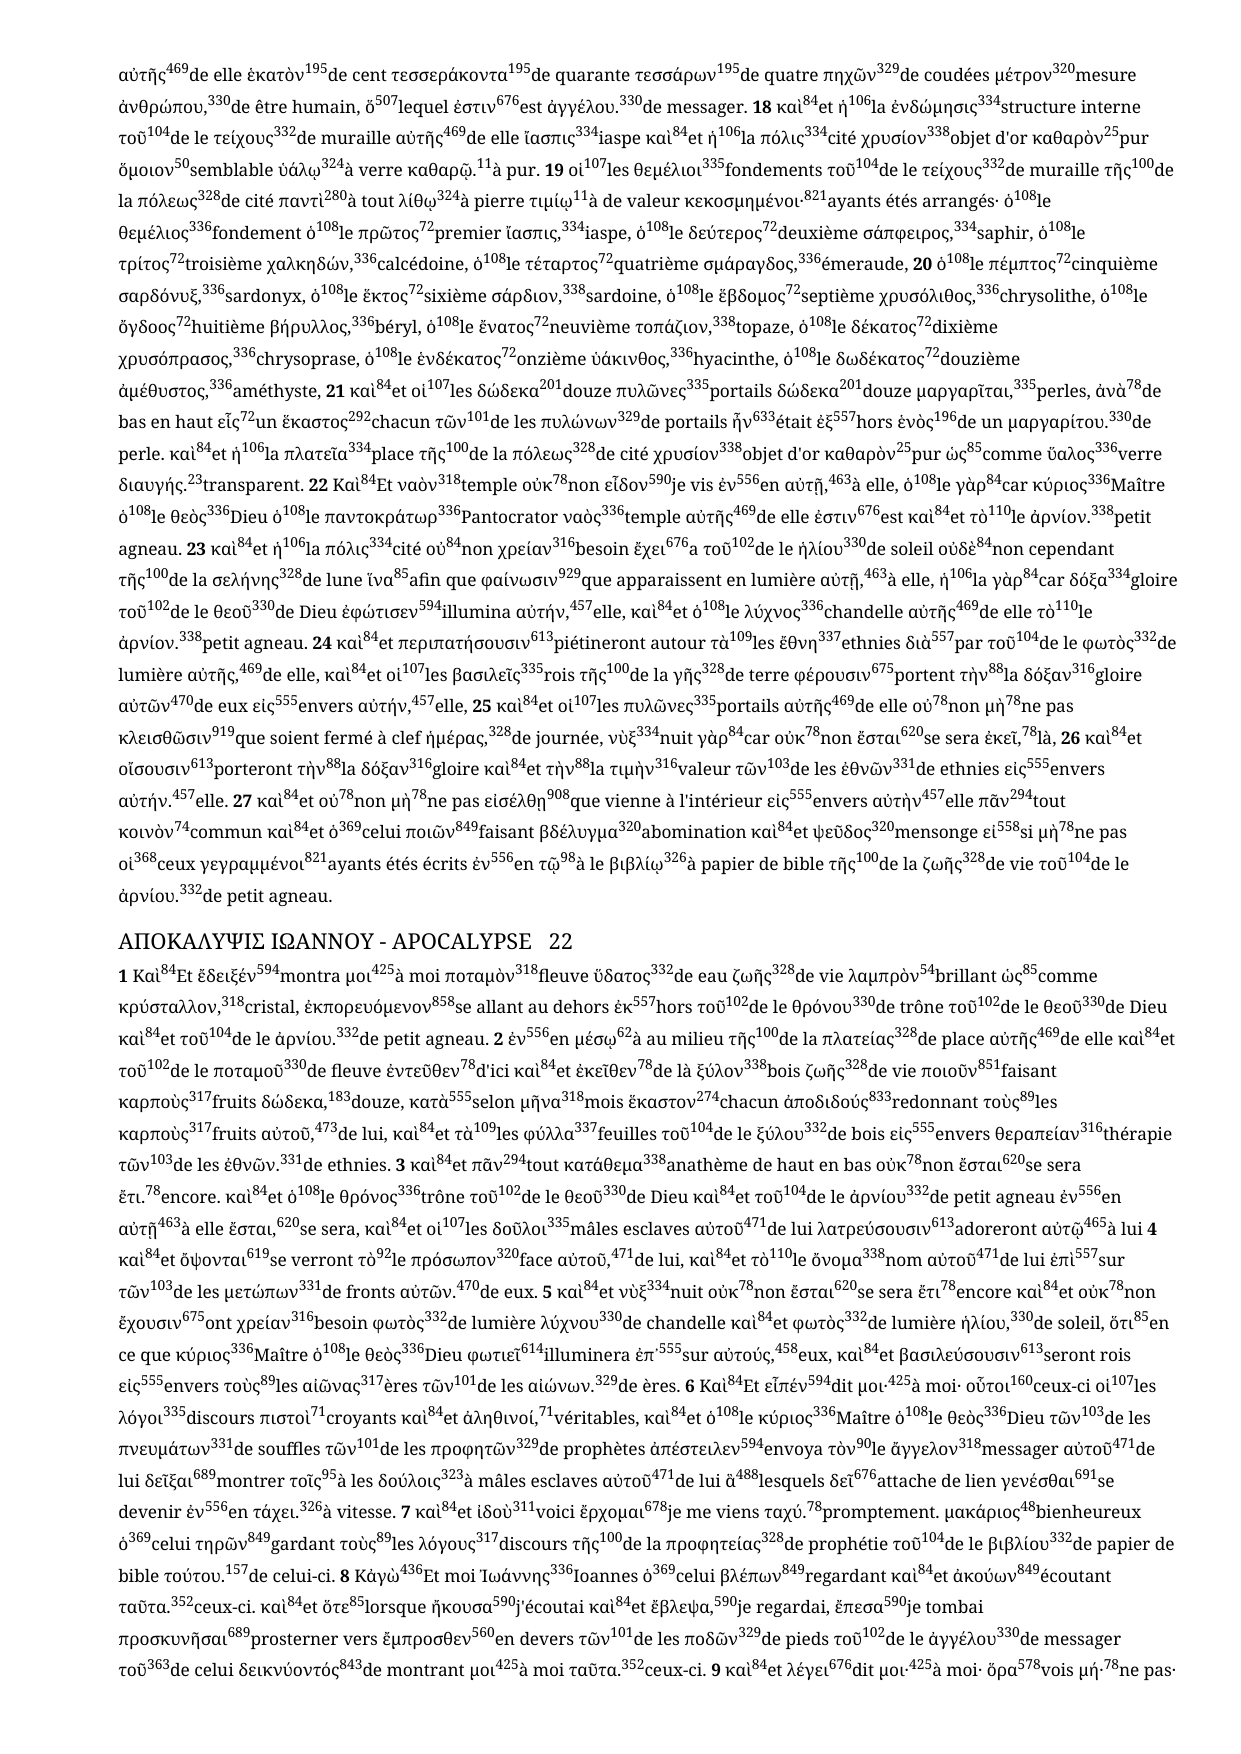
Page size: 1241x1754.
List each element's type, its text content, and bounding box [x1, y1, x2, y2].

text 1 Καὶ84Et ἔδειξέν594montra μοι425à moi ποταμὸν318fleuve ὕδατος332de eau ζωῆς328de vie λαμπρὸν54brillant ὡς85comme κρύσταλλον,318cristal, ἐκπορευόμενον858se allant au dehors ἐκ557hors τοῦ102de le θρόνου330de trône τοῦ102de le θεοῦ330de Dieu καὶ84et τοῦ104de le ἀρνίου.332de petit agneau. 2 ἐν556en μέσῳ62à au milieu τῆς100de la πλατείας328de place αὐτῆς469de elle καὶ84et τοῦ102de le ποταμοῦ330de fleuve ἐντεῦθεν78d'ici καὶ84et ἐκεῖθεν78de là ξύλον338bois ζωῆς328de vie ποιοῦν851faisant καρποὺς317fruits δώδεκα,183douze, κατὰ555selon μῆνα318mois ἕκαστον274chacun ἀποδιδούς833redonnant τοὺς89les καρποὺς317fruits αὐτοῦ,473de lui, καὶ84et τὰ109les φύλλα337feuilles τοῦ104de le ξύλου332de bois εἰς555envers θεραπείαν316thérapie τῶν103de les ἐθνῶν.331de ethnies. 3 καὶ84et πᾶν294tout κατάθεμα338anathème de haut en bas οὐκ78non ἔσται620se sera ἔτι.78encore. καὶ84et ὁ108le θρόνος336trône τοῦ102de le θεοῦ330de Dieu καὶ84et τοῦ104de le ἀρνίου332de petit agneau ἐν556en αὐτῇ463à elle ἔσται,620se sera, καὶ84et οἱ107les δοῦλοι335mâles esclaves αὐτοῦ471de lui λατρεύσουσιν613adoreront αὐτῷ465à lui 4 καὶ84et ὄψονται619se verront τὸ92le πρόσωπον320face αὐτοῦ,471de lui, καὶ84et τὸ110le ὄνομα338nom αὐτοῦ471de lui ἐπὶ557sur τῶν103de les μετώπων331de fronts αὐτῶν.470de eux. 5 καὶ84et νὺξ334nuit οὐκ78non ἔσται620se sera ἔτι78encore καὶ84et οὐκ78non ἔχουσιν675ont χρείαν316besoin φωτὸς332de lumière λύχνου330de chandelle καὶ84et φωτὸς332de lumière ἡλίου,330de soleil, ὅτι85en ce que κύριος336Maître ὁ108le θεὸς336Dieu φωτιεῖ614illuminera ἐπ᾽555sur αὐτούς,458eux, καὶ84et βασιλεύσουσιν613seront rois εἰς555envers τοὺς89les αἰῶνας317ères τῶν101de les αἰώνων.329de ères. 6 Καὶ84Et εἶπέν594dit μοι·425à moi· οὗτοι160ceux-ci οἱ107les λόγοι335discours πιστοὶ71croyants καὶ84et ἀληθινοί,71véritables, καὶ84et ὁ108le κύριος336Maître ὁ108le θεὸς336Dieu τῶν103de les πνευμάτων331de souffles τῶν101de les προφητῶν329de prophètes ἀπέστειλεν594envoya τὸν90le ἄγγελον318messager αὐτοῦ471de lui δεῖξαι689montrer τοῖς95à les δούλοις323à mâles esclaves αὐτοῦ471de lui ἃ488lesquels δεῖ676attache de lien γενέσθαι691se devenir ἐν556en τάχει.326à vitesse. 7 καὶ84et ἰδοὺ311voici ἔρχομαι678je me viens ταχύ.78promptement. μακάριος48bienheureux ὁ369celui τηρῶν849gardant τοὺς89les λόγους317discours τῆς100de la προφητείας328de prophétie τοῦ104de le βιβλίου332de papier de bible τούτου.157de celui-ci. 8 Κἀγὼ436Et moi Ἰωάννης336Ioannes ὁ369celui βλέπων849regardant καὶ84et ἀκούων849écoutant ταῦτα.352ceux-ci. καὶ84et ὅτε85lorsque ἤκουσα590j'écoutai καὶ84et ἔβλεψα,590je regardai, ἔπεσα590je tombai προσκυνῆσαι689prosterner vers ἔμπροσθεν560en devers τῶν101de les ποδῶν329de pieds τοῦ102de le ἀγγέλου330de messager τοῦ363de celui δεικνύοντός843de montrant μοι425à moi ταῦτα.352ceux-ci. 9 καὶ84et λέγει676dit μοι·425à moi· ὅρα578vois μή·78ne pas· σύνδουλός336co-esclave σού448de toi εἰμι672je suis καὶ84et τῶν101de les ἀδελφῶν329de frères σου448de toi τῶν101de les προφητῶν329de prophètes καὶ84et τῶν362de ceux τηρούντων842de gardants τοὺς89les λόγους317discours τοῦ104de le βιβλίου332de papier de bible τούτου·157de celui-ci· τῷ96à le θεῷ324à Dieu προσκύνησον.562prosterne vers. 10 Καὶ84Et λέγει676dit μοι·425à moi· μὴ78ne pas σφραγίσῃς906que tu scelles τοὺς89les λόγους317discours τῆς100de la προφητείας328de prophétie τοῦ104de le βιβλίου332de papier de bible τούτου,157de celui-ci, ὁ108le καιρὸς336moment γὰρ84car ἐγγύς78proche ἐστιν.676est. 11 ὁ369celui ἀδικῶν849faisant injustice ἀδικησάτω564fasse injustice ἔτι78encore καὶ84et ὁ108le ῥυπαρὸς72sale ῥυπανθήτω573soit sali ἔτι,78encore, καὶ84et ὁ108le δίκαιος72juste δικαιοσύνην316justice ποιησάτω564fasse ἔτι78encore καὶ84et ὁ108le ἅγιος72saint ἁγιασθήτω573soit sanctifié ἔτι.78encore. 12 Ἰδοὺ311Voici ἔρχομαι678je me viens ταχύ,78promptement, καὶ84et ὁ108le μισθός336salaire μου429de moi μετ᾽557avec ἐμοῦ429de moi ἀποδοῦναι689redonner ἑκάστῳ383à chacun ὡς85comme τὸ110le ἔργον338travail ἐστὶν676est αὐτοῦ.471de lui. 13 ἐγὼ436moi τὸ110le ἄλφα338Alpha καὶ84et τὸ110le ὦ,338Oméga, ὁ108le πρῶτος72premier καὶ84et ὁ108le ἔσχατος,72dernier, ἡ106la ἀρχὴ334origine καὶ84et τὸ110le τέλος.338achèvement. 14 Μακάριοι47Bienheureux οἱ368ceux πλύνοντες848rinçants τὰς87les στολὰς315longues robes αὐτῶν,470de eux, ἵνα85afin que ἔσται620se sera ἡ106la ἐξουσία334autorité αὐτῶν470de eux ἐπὶ555sur τὸ92le ξύλον320bois τῆς100de la ζωῆς328de vie καὶ84et τοῖς95à les πυλῶσιν323à portails εἰσέλθωσιν907que viennent à l'intérieur εἰς555envers τὴν88la πόλιν.316cité. 15 ἔξω78au-dehors οἱ107les κύνες335chiens καὶ84et οἱ107les φάρμακοι335pharmacés καὶ84et οἱ107les πόρνοι335pornos καὶ84et οἱ107les φονεῖς335meurtriers καὶ84et οἱ107les εἰδωλολάτραι335idolâtres καὶ84et πᾶς395tout φιλῶν849affectionnant καὶ84et ποιῶν849faisant ψεῦδος.320mensonge. 16 Ἐγὼ436Moi Ἰησοῦς336Iésous ἔπεμψα590je mandai τὸν90le ἄγγελόν318messager μου429de moi μαρτυρῆσαι689témoigner ὑμῖν444à vous ταῦτα352ceux-ci ἐπὶ556sur ταῖς93à les ἐκκλησίαις.321à églises. ἐγώ436moi εἰμι672je suis ἡ106la ῥίζα334racine καὶ84et τὸ110le γένος338genre Δαυίδ,330de Dauid, ὁ108le ἀστὴρ336étoile ὁ108le λαμπρὸς23brillant ὁ108le πρωϊνός.23matinal. 17 Καὶ84Et τὸ110le πνεῦμα338souffle καὶ84et ἡ106la νύμφη334épouse λέγουσιν·675disent· ἔρχου.582te viens. καὶ84et ὁ369celui ἀκούων849écoutant εἰπάτω·564dise· ἔρχου.582te viens. καὶ84et ὁ369celui διψῶν849ayant soif ἐρχέσθω,584se vienne, ὁ369celui θέλων849voulant λαβέτω564prenne ὕδωρ320eau ζωῆς328de vie δωρεάν.78gratuitement. 18 Μαρτυρῶ672Je témoigne ἐγὼ436moi παντὶ383à tout τῷ357à celui ἀκούοντι837à écoutant τοὺς89les λόγους317discours τῆς100de la προφητείας328de prophétie τοῦ104de le βιβλίου332de papier de bible τούτου·157de celui-ci· ἐάν85si le cas échéant τις395un quelconque ἐπιθῇ908que impose ἐπ᾽555sur αὐτά,460eux, ἐπιθήσει614imposera ὁ108le θεὸς336Dieu ἐπ᾽555sur αὐτὸν459lui τὰς87les πληγὰς315coups τὰς348celles γεγραμμένας802ayantes étées écrites ἐν556en τῷ98à le βιβλίῳ326à papier de bible τούτῳ,151à celui-ci, 19 καὶ84et ἐάν85si le cas échéant τις395un quelconque ἀφέλῃ908que saisisse au loin ἀπὸ557au loin τῶν101de les λόγων329de discours τοῦ104de le βιβλίου332de papier de bible τῆς100de la προφητείας328de prophétie ταύτης,153de celle-ci, ἀφελεῖ614saisira au loin ὁ108le θεὸς336Dieu τὸ92le μέρος320part αὐτοῦ471de lui ἀπὸ557au loin τοῦ104de le ξύλου332de bois τῆς100de la ζωῆς328de vie καὶ84et ἐκ557hors τῆς100de la πόλεως328de cité τῆς100de la ἁγίας15de sainte τῶν364de ces γεγραμμένων817de ayants étés écrits ἐν556en τῷ98à le βιβλίῳ326à papier de bible τούτῳ.151à celui-ci. 20 Λέγει676Dit ὁ369celui μαρτυρῶν849témoignant ταῦτα·352ceux-ci· ναί,309oui, ἔρχομαι678je me viens ταχύ.78promptement. Ἀμήν,309Amen, ἔρχου582te viens κύριε342Maître Ἰησοῦ.342Iésous. 21 Ἡ106La χάρις334grâce τοῦ102de le κυρίου330de Maître Ἰησοῦ330de Iésous μετὰ557avec πάντων.285de tous. [118, 960, 1181, 1682]
text 1 Καὶ84Et εἶδον590je vis οὐρανὸν318ciel καινὸν4nouveau καὶ84et γῆν316terre καινήν.2nouvelle. ὁ108le γὰρ84car πρῶτος218premier οὐρανὸς336ciel καὶ84et ἡ106la πρώτη217première γῆ334terre ἀπῆλθαν593éloignèrent καὶ84et ἡ106la θάλασσα334mer οὐκ78non ἔστιν676est ἔτι.78encore. 2 καὶ84et τὴν88la πόλιν316cité τὴν88la ἁγίαν2sainte Ἰερουσαλὴμ316Ierousalem καινὴν2nouvelle εἶδον590je vis καταβαίνουσαν829descendante ἐκ557hors τοῦ102de le οὐρανοῦ330de ciel ἀπὸ557au loin τοῦ102de le θεοῦ330de Dieu ἡτοιμασμένην803ayante étée préparée ὡς85comme νύμφην316épouse κεκοσμημένην803ayante étée arrangée τῷ96à le ἀνδρὶ324à homme αὐτῆς.469de elle. 3 καὶ84et ἤκουσα590j'écoutai φωνῆς328de son de voix μεγάλης15de grande ἐκ557hors τοῦ102de le θρόνου330de trône λεγούσης·841de disante· ἰδοὺ311voici ἡ106la σκηνὴ334tente τοῦ102de le θεοῦ330de Dieu μετὰ557avec τῶν101de les ἀνθρώπων,329de êtres humains, καὶ84et σκηνώσει614dressera tente μετ᾽557avec αὐτῶν,470de eux, καὶ84et αὐτοὶ475eux λαοὶ335peuples αὐτοῦ471de lui ἔσονται,619se seront, καὶ84et αὐτὸς549lui-même ὁ108le θεὸς336Dieu ἔσται620se sera μετ᾽557avec αὐτῶν,470de eux, 4 καὶ84et ἐξαλείψει614effacera πᾶν276tout δάκρυον320larme ἐκ557hors τῶν101de les ὀφθαλμῶν329de yeux αὐτῶν,470de eux, καὶ84et ὁ108le θάνατος336trépas οὐκ78non ἔσται620se sera ἔτι78encore οὔτε84ni πένθος338deuil οὔτε84ni κραυγὴ334cri οὔτε84ni πόνος336peine οὐκ78non ἔσται620se sera ἔτι,78encore, ὅτι85en ce que τὰ109les πρῶτα73premiers ἀπῆλθαν.593éloignèrent. 5 Καὶ84Et εἶπεν594dit ὁ369celui καθήμενος876se étant assis ἐπὶ556sur τῷ96à le θρόνῳ·324à trône· ἰδοὺ311voici καινὰ55nouveaux ποιῶ672je fais πάντα379tous καὶ84et λέγει676dit μοι·425à moi· γράψον,562écris, ὅτι85en ce que οὗτοι160ceux-ci οἱ107les λόγοι335discours πιστοὶ47croyants καὶ84et ἀληθινοί47véritables εἰσιν.675sont. 6 καὶ84et εἶπέν594dit μοι·425à moi· γέγοναν.649ont devenus. ἐγώ436moi εἰμι672je suis τὸ110le ἄλφα338Alpha καὶ84et τὸ110le ὦ,338Oméga, ἡ106la ἀρχὴ334origine καὶ84et τὸ110le τέλος.338achèvement. ἐγὼ436moi τῷ357à celui διψῶντι837à ayant soif δώσω610je donnerai ἐκ557hors τῆς100de la πηγῆς328de source τοῦ104de le ὕδατος332de eau τῆς100de la ζωῆς328de vie δωρεάν.78gratuitement. 7 ὁ369celui νικῶν849vainquant κληρονομήσει614héritera ταῦτα352ceux-ci καὶ84et ἔσομαι616je me serai αὐτῷ465à lui θεὸς336Dieu καὶ84et αὐτὸς476lui ἔσται620se sera μοι425à moi υἱός.336fils. 8 τοῖς95à les δὲ84cependant δειλοῖς59à timides καὶ84et ἀπίστοις59à incroyants καὶ84et ἐβδελυγμένοις809à ayants étés abominés καὶ84et φονεῦσιν323à meurtriers καὶ84et πόρνοις323à pornos καὶ84et φαρμάκοις323à pharmacés καὶ84et εἰδωλολάτραις323à idolâtres καὶ84et πᾶσιν279à tous τοῖς95à les ψευδέσιν59à menteurs τὸ110le μέρος338part αὐτῶν470de eux ἐν556en τῇ94à la λίμνῃ322à lac τῇ355à celle καιομένῃ887à étante allumée πυρὶ326à feu καὶ84et θείῳ,326à soufre, ὅ507lequel ἐστιν676est ὁ108le θάνατος336trépas ὁ108le δεύτερος.218deuxième. 9 Καὶ84Et ἦλθεν594vint εἷς72un ἐκ557hors τῶν101de les ἑπτὰ195de sept ἀγγέλων329de messagers τῶν362de ceux ἐχόντων842de ayants τὰς87les ἑπτὰ181sept φιάλας315phiales τῶν360de celles γεμόντων840de étantes pleines τῶν99de les ἑπτὰ193de sept πληγῶν327de coups τῶν99de les ἐσχάτων213de dernières καὶ84et ἐλάλησεν594bavarda μετ᾽557avec ἐμοῦ429de moi λέγων·849disant· δεῦρο,78viens ici, δείξω610je montrerai σοι445à toi τὴν88la νύμφην316épouse τὴν88la γυναῖκα316femme τοῦ104de le ἀρνίου.332de petit agneau. 10 καὶ84et ἀπήνεγκέν594porta au loin με422moi ἐν556en πνεύματι326à souffle ἐπὶ555sur ὄρος320montagne μέγα6grand καὶ84et ὑψηλόν,6haut, καὶ84et ἔδειξέν594montra μοι425à moi τὴν88la πόλιν316cité τὴν88la ἁγίαν2sainte Ἰερουσαλὴμ316Ierousalem καταβαίνουσαν829descendante ἐκ557hors τοῦ102de le οὐρανοῦ330de ciel ἀπὸ557au loin τοῦ102de le θεοῦ330de Dieu 11 ἔχουσαν829ayante τὴν88la δόξαν316gloire τοῦ102de le θεοῦ,330de Dieu, ὁ108le φωστὴρ336luminaire αὐτῆς469de elle ὅμοιος48semblable λίθῳ324à pierre τιμιωτάτῳ11à très précieux ὡς85comme λίθῳ324à pierre ἰάσπιδι322à iaspe κρυσταλλίζοντι.837à cristallisant. 12 ἔχουσα847ayante τεῖχος320muraille μέγα6grand καὶ84et ὑψηλόν,6haut, ἔχουσα847ayante πυλῶνας317portails δώδεκα183douze καὶ84et ἐπὶ556sur τοῖς95à les πυλῶσιν323à portails ἀγγέλους317messagers δώδεκα183douze καὶ84et ὀνόματα319noms ἐπιγεγραμμένα,806ayants étés faits épigraphes, ἅ506lesquels ἐστιν676est τῶν99de les δώδεκα193de douze φυλῶν327de tribus υἱῶν329de fils Ἰσραήλ·330de Israël· 13 ἀπὸ557au loin ἀνατολῆς328de levant πυλῶνες335portails τρεῖς201trois καὶ84et ἀπὸ557au loin βορρᾶ330de nord πυλῶνες335portails τρεῖς201trois καὶ84et ἀπὸ557au loin νότου330de sud πυλῶνες335portails τρεῖς201trois καὶ84et ἀπὸ557au loin δυσμῶν327de couchants πυλῶνες335portails τρεῖς.201trois. 14 καὶ84et τὸ110le τεῖχος338muraille τῆς100de la πόλεως328de cité ἔχων849ayant θεμελίους317fondements δώδεκα183douze καὶ84et ἐπ᾽557sur αὐτῶν470de eux δώδεκα185douze ὀνόματα319noms τῶν101de les δώδεκα195de douze ἀποστόλων329de envoyés τοῦ104de le ἀρνίου.332de petit agneau. 15 Καὶ84Et ὁ369celui λαλῶν849bavardant μετ᾽557avec ἐμοῦ429de moi εἶχεν633avait μέτρον320mesure κάλαμον318calame χρυσοῦν,4d'or, ἵνα85afin que μετρήσῃ908que mesure τὴν88la πόλιν316cité καὶ84et τοὺς89les πυλῶνας317portails αὐτῆς469de elle καὶ84et τὸ92le τεῖχος320muraille αὐτῆς.469de elle. 16 καὶ84et ἡ106la πόλις334cité τετράγωνος46quadrangulaire κεῖται682se couche καὶ84et τὸ110le μῆκος338longueur αὐτῆς469de elle ὅσον308autant lequel τὸ110le πλάτος.338largeur. καὶ84et ἐμέτρησεν594mesura τὴν88la πόλιν316cité τῷ96à le καλάμῳ324à calame ἐπὶ557sur σταδίων331de stades δώδεκα197de douze χιλιάδων,327de milliers, τὸ110le μῆκος338longueur καὶ84et τὸ110le πλάτος338largeur καὶ84et τὸ110le ὕψος338hauteur αὐτῆς469de elle ἴσα49égaux ἐστίν.676est. 17 καὶ84et ἐμέτρησεν594mesura τὸ92le τεῖχος320muraille αὐτῆς469de elle ἑκατὸν195de cent τεσσεράκοντα195de quarante τεσσάρων195de quatre πηχῶν329de coudées μέτρον320mesure ἀνθρώπου,330de être humain, ὅ507lequel ἐστιν676est ἀγγέλου.330de messager. 18 καὶ84et ἡ106la ἐνδώμησις334structure interne τοῦ104de le τείχους332de muraille αὐτῆς469de elle ἴασπις334iaspe καὶ84et ἡ106la πόλις334cité χρυσίον338objet d'or καθαρὸν25pur ὅμοιον50semblable ὑάλῳ324à verre καθαρῷ.11à pur. 19 οἱ107les θεμέλιοι335fondements τοῦ104de le τείχους332de muraille τῆς100de la πόλεως328de cité παντὶ280à tout λίθῳ324à pierre τιμίῳ11à de valeur κεκοσμημένοι·821ayants étés arrangés· ὁ108le θεμέλιος336fondement ὁ108le πρῶτος72premier ἴασπις,334iaspe, ὁ108le δεύτερος72deuxième σάπφειρος,334saphir, ὁ108le τρίτος72troisième χαλκηδών,336calcédoine, ὁ108le τέταρτος72quatrième σμάραγδος,336émeraude, 20 ὁ108le πέμπτος72cinquième σαρδόνυξ,336sardonyx, ὁ108le ἕκτος72sixième σάρδιον,338sardoine, ὁ108le ἕβδομος72septième χρυσόλιθος,336chrysolithe, ὁ108le ὄγδοος72huitième βήρυλλος,336béryl, ὁ108le ἔνατος72neuvième τοπάζιον,338topaze, ὁ108le δέκατος72dixième χρυσόπρασος,336chrysoprase, ὁ108le ἑνδέκατος72onzième ὑάκινθος,336hyacinthe, ὁ108le δωδέκατος72douzième ἀμέθυστος,336améthyste, 21 καὶ84et οἱ107les δώδεκα201douze πυλῶνες335portails δώδεκα201douze μαργαρῖται,335perles, ἀνὰ78de bas en haut εἷς72un ἕκαστος292chacun τῶν101de les πυλώνων329de portails ἦν633était ἐξ557hors ἑνὸς196de un μαργαρίτου.330de perle. καὶ84et ἡ106la πλατεῖα334place τῆς100de la πόλεως328de cité χρυσίον338objet d'or καθαρὸν25pur ὡς85comme ὕαλος336verre διαυγής.23transparent. 22 Καὶ84Et ναὸν318temple οὐκ78non εἶδον590je vis ἐν556en αὐτῇ,463à elle, ὁ108le γὰρ84car κύριος336Maître ὁ108le θεὸς336Dieu ὁ108le παντοκράτωρ336Pantocrator ναὸς336temple αὐτῆς469de elle ἐστιν676est καὶ84et τὸ110le ἀρνίον.338petit agneau. 23 καὶ84et ἡ106la πόλις334cité οὐ84non χρείαν316besoin ἔχει676a τοῦ102de le ἡλίου330de soleil οὐδὲ84non cependant τῆς100de la σελήνης328de lune ἵνα85afin que φαίνωσιν929que apparaissent en lumière αὐτῇ,463à elle, ἡ106la γὰρ84car δόξα334gloire τοῦ102de le θεοῦ330de Dieu ἐφώτισεν594illumina αὐτήν,457elle, καὶ84et ὁ108le λύχνος336chandelle αὐτῆς469de elle τὸ110le ἀρνίον.338petit agneau. 24 καὶ84et περιπατήσουσιν613piétineront autour τὰ109les ἔθνη337ethnies διὰ557par τοῦ104de le φωτὸς332de lumière αὐτῆς,469de elle, καὶ84et οἱ107les βασιλεῖς335rois τῆς100de la γῆς328de terre φέρουσιν675portent τὴν88la δόξαν316gloire αὐτῶν470de eux εἰς555envers αὐτήν,457elle, 25 καὶ84et οἱ107les πυλῶνες335portails αὐτῆς469de elle οὐ78non μὴ78ne pas κλεισθῶσιν919que soient fermé à clef ἡμέρας,328de journée, νὺξ334nuit γὰρ84car οὐκ78non ἔσται620se sera ἐκεῖ,78là, 26 καὶ84et οἴσουσιν613porteront τὴν88la δόξαν316gloire καὶ84et τὴν88la τιμὴν316valeur τῶν103de les ἐθνῶν331de ethnies εἰς555envers αὐτήν.457elle. 27 καὶ84et οὐ78non μὴ78ne pas εἰσέλθῃ908que vienne à l'intérieur εἰς555envers αὐτὴν457elle πᾶν294tout κοινὸν74commun καὶ84et ὁ369celui ποιῶν849faisant βδέλυγμα320abomination καὶ84et ψεῦδος320mensonge εἰ558si μὴ78ne pas οἱ368ceux γεγραμμένοι821ayants étés écrits ἐν556en τῷ98à le βιβλίῳ326à papier de bible τῆς100de la ζωῆς328de vie τοῦ104de le ἀρνίου.332de petit agneau. [118, 59, 1181, 907]
text ΑΠΟΚΑΛΥΨΙΣ ΙΩΑΝΝΟΥ - APOCALYPSE 22 [118, 926, 1181, 956]
